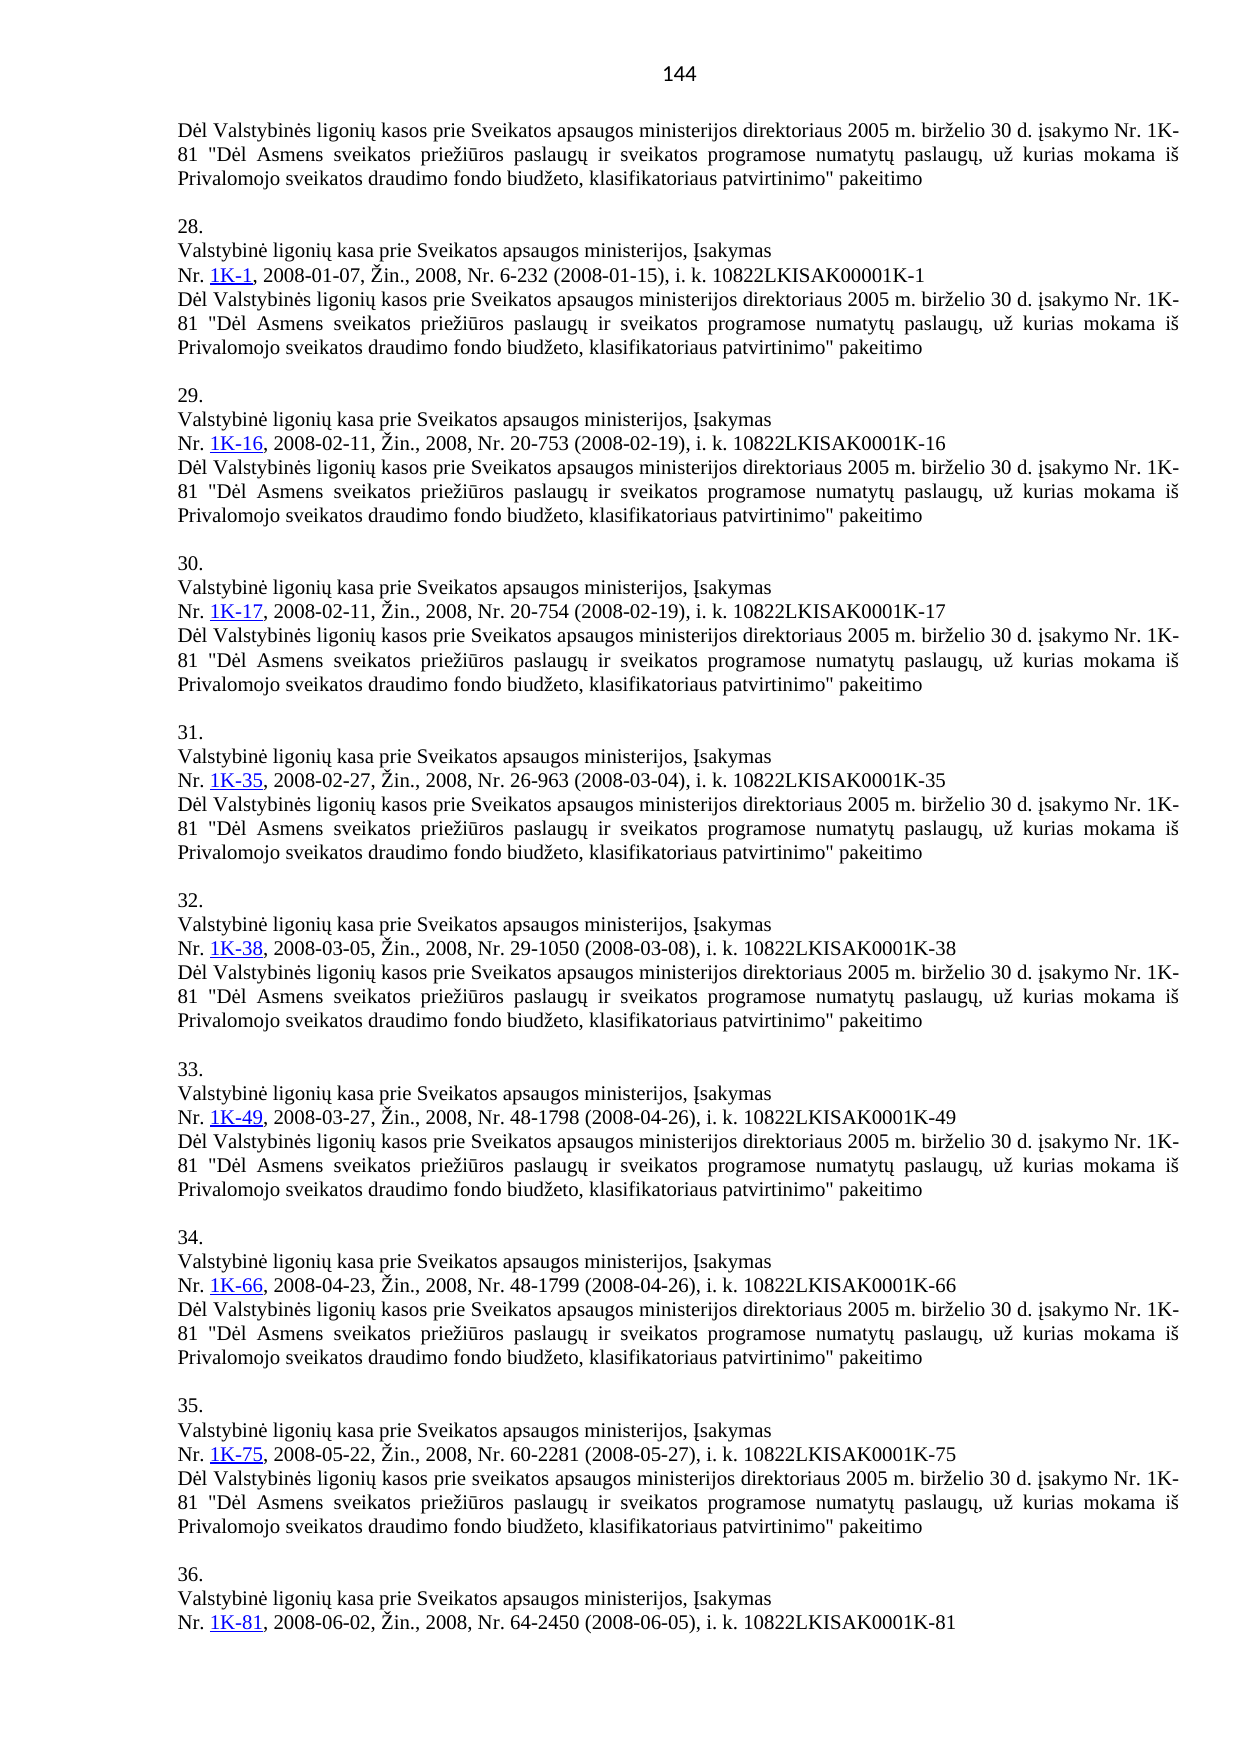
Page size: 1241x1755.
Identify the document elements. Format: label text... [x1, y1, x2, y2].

text Valstybinė ligonių kasa prie Sveikatos apsaugos ministerijos, Įsakymas [177, 912, 1181, 936]
text Dėl Valstybinės ligonių kasos prie Sveikatos apsaugos ministerijos direktoriaus 2005 m. birželio 30 d. įsakymo Nr. 1K-81 "Dėl Asmens sveikatos priežiūros paslaugų ir sveikatos programose numatytų paslaugų, už kurias mokama iš Privalomojo sveikatos draudimo fondo biudžeto, klasifikatoriaus patvirtinimo" pakeitimo [177, 287, 1181, 359]
text 28. [177, 214, 1181, 238]
text 35. [177, 1393, 1181, 1417]
text Dėl Valstybinės ligonių kasos prie Sveikatos apsaugos ministerijos direktoriaus 2005 m. birželio 30 d. įsakymo Nr. 1K-81 "Dėl Asmens sveikatos priežiūros paslaugų ir sveikatos programose numatytų paslaugų, už kurias mokama iš Privalomojo sveikatos draudimo fondo biudžeto, klasifikatoriaus patvirtinimo" pakeitimo [177, 960, 1181, 1032]
text 34. [177, 1225, 1181, 1249]
text Dėl Valstybinės ligonių kasos prie Sveikatos apsaugos ministerijos direktoriaus 2005 m. birželio 30 d. įsakymo Nr. 1K-81 "Dėl Asmens sveikatos priežiūros paslaugų ir sveikatos programose numatytų paslaugų, už kurias mokama iš Privalomojo sveikatos draudimo fondo biudžeto, klasifikatoriaus patvirtinimo" pakeitimo [177, 118, 1181, 190]
text Valstybinė ligonių kasa prie Sveikatos apsaugos ministerijos, Įsakymas [177, 1417, 1181, 1442]
text 31. [177, 720, 1181, 744]
text 30. [177, 551, 1181, 575]
text 33. [177, 1057, 1181, 1081]
text Nr. 1K-35, 2008-02-27, Žin., 2008, Nr. 26-963 (2008-03-04), i. k. 10822LKISAK0001K-35 [177, 768, 1181, 792]
text Valstybinė ligonių kasa prie Sveikatos apsaugos ministerijos, Įsakymas [177, 1249, 1181, 1273]
text Dėl Valstybinės ligonių kasos prie Sveikatos apsaugos ministerijos direktoriaus 2005 m. birželio 30 d. įsakymo Nr. 1K-81 "Dėl Asmens sveikatos priežiūros paslaugų ir sveikatos programose numatytų paslaugų, už kurias mokama iš Privalomojo sveikatos draudimo fondo biudžeto, klasifikatoriaus patvirtinimo" pakeitimo [177, 792, 1181, 864]
text Dėl Valstybinės ligonių kasos prie Sveikatos apsaugos ministerijos direktoriaus 2005 m. birželio 30 d. įsakymo Nr. 1K-81 "Dėl Asmens sveikatos priežiūros paslaugų ir sveikatos programose numatytų paslaugų, už kurias mokama iš Privalomojo sveikatos draudimo fondo biudžeto, klasifikatoriaus patvirtinimo" pakeitimo [177, 1297, 1181, 1369]
text Nr. 1K-1, 2008-01-07, Žin., 2008, Nr. 6-232 (2008-01-15), i. k. 10822LKISAK00001K-1 [177, 262, 1181, 287]
text Nr. 1K-75, 2008-05-22, Žin., 2008, Nr. 60-2281 (2008-05-27), i. k. 10822LKISAK0001K-75 [177, 1442, 1181, 1466]
text Valstybinė ligonių kasa prie Sveikatos apsaugos ministerijos, Įsakymas [177, 1081, 1181, 1105]
text Valstybinė ligonių kasa prie Sveikatos apsaugos ministerijos, Įsakymas [177, 1586, 1181, 1610]
text 29. [177, 383, 1181, 407]
text Dėl Valstybinės ligonių kasos prie Sveikatos apsaugos ministerijos direktoriaus 2005 m. birželio 30 d. įsakymo Nr. 1K-81 "Dėl Asmens sveikatos priežiūros paslaugų ir sveikatos programose numatytų paslaugų, už kurias mokama iš Privalomojo sveikatos draudimo fondo biudžeto, klasifikatoriaus patvirtinimo" pakeitimo [177, 623, 1181, 696]
text Nr. 1K-38, 2008-03-05, Žin., 2008, Nr. 29-1050 (2008-03-08), i. k. 10822LKISAK0001K-38 [177, 936, 1181, 960]
text Nr. 1K-66, 2008-04-23, Žin., 2008, Nr. 48-1799 (2008-04-26), i. k. 10822LKISAK0001K-66 [177, 1273, 1181, 1297]
text 36. [177, 1562, 1181, 1586]
text Valstybinė ligonių kasa prie Sveikatos apsaugos ministerijos, Įsakymas [177, 407, 1181, 431]
text Dėl Valstybinės ligonių kasos prie Sveikatos apsaugos ministerijos direktoriaus 2005 m. birželio 30 d. įsakymo Nr. 1K-81 "Dėl Asmens sveikatos priežiūros paslaugų ir sveikatos programose numatytų paslaugų, už kurias mokama iš Privalomojo sveikatos draudimo fondo biudžeto, klasifikatoriaus patvirtinimo" pakeitimo [177, 455, 1181, 527]
text 32. [177, 888, 1181, 912]
text Valstybinė ligonių kasa prie Sveikatos apsaugos ministerijos, Įsakymas [177, 238, 1181, 262]
text Nr. 1K-16, 2008-02-11, Žin., 2008, Nr. 20-753 (2008-02-19), i. k. 10822LKISAK0001K-16 [177, 431, 1181, 455]
text Nr. 1K-81, 2008-06-02, Žin., 2008, Nr. 64-2450 (2008-06-05), i. k. 10822LKISAK0001K-81 [177, 1610, 1181, 1634]
text Valstybinė ligonių kasa prie Sveikatos apsaugos ministerijos, Įsakymas [177, 744, 1181, 768]
text Nr. 1K-49, 2008-03-27, Žin., 2008, Nr. 48-1798 (2008-04-26), i. k. 10822LKISAK0001K-49 [177, 1105, 1181, 1129]
text Valstybinė ligonių kasa prie Sveikatos apsaugos ministerijos, Įsakymas [177, 575, 1181, 599]
text Dėl Valstybinės ligonių kasos prie Sveikatos apsaugos ministerijos direktoriaus 2005 m. birželio 30 d. įsakymo Nr. 1K-81 "Dėl Asmens sveikatos priežiūros paslaugų ir sveikatos programose numatytų paslaugų, už kurias mokama iš Privalomojo sveikatos draudimo fondo biudžeto, klasifikatoriaus patvirtinimo" pakeitimo [177, 1129, 1181, 1201]
text Dėl Valstybinės ligonių kasos prie sveikatos apsaugos ministerijos direktoriaus 2005 m. birželio 30 d. įsakymo Nr. 1K-81 "Dėl Asmens sveikatos priežiūros paslaugų ir sveikatos programose numatytų paslaugų, už kurias mokama iš Privalomojo sveikatos draudimo fondo biudžeto, klasifikatoriaus patvirtinimo" pakeitimo [177, 1466, 1181, 1538]
text Nr. 1K-17, 2008-02-11, Žin., 2008, Nr. 20-754 (2008-02-19), i. k. 10822LKISAK0001K-17 [177, 599, 1181, 623]
